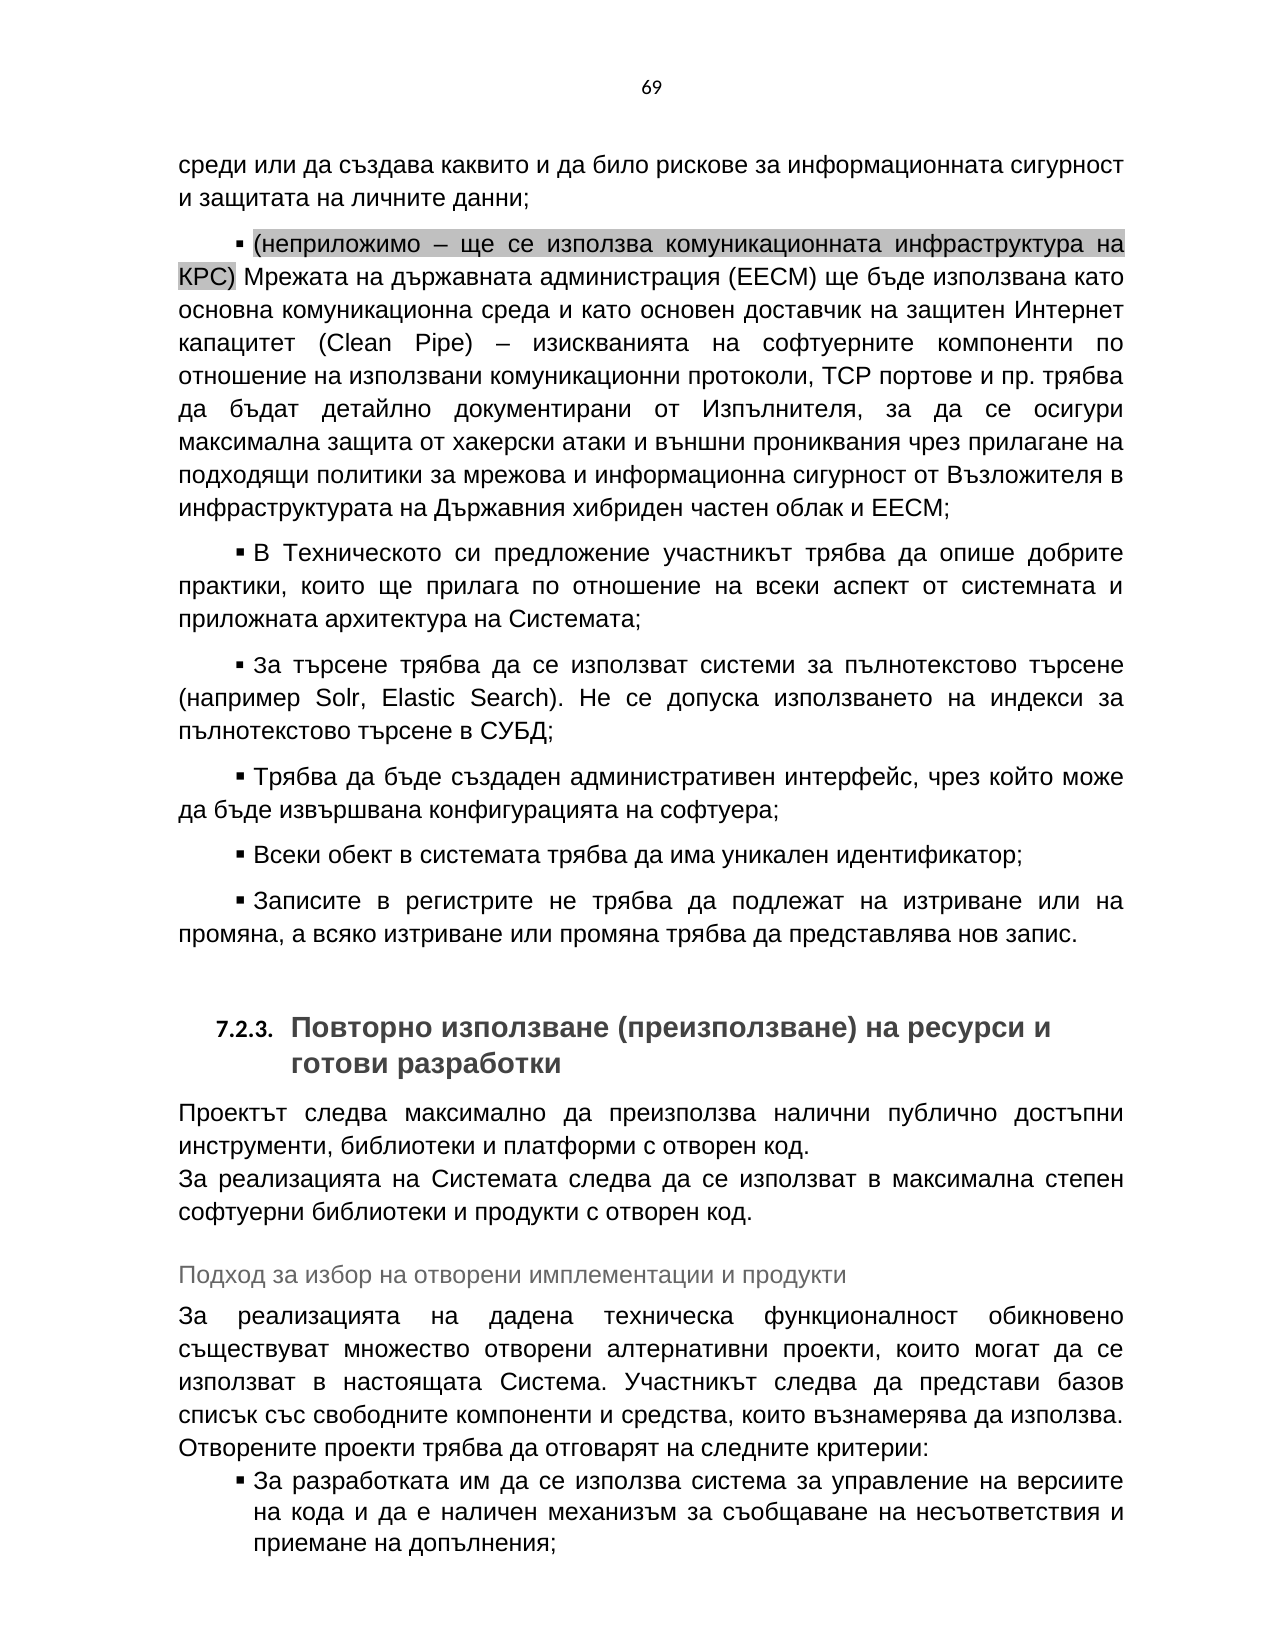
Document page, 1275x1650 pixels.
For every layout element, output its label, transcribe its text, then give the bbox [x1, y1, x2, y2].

list Трябва да бъде създаден административен интерфейс, чрез който може да бъде извършвана конфигурацията на софтуера; [178, 761, 1125, 823]
list среди или да създава каквито и да било рискове за информационната сигурност и защитата на личните данни; [178, 150, 1125, 212]
subtitle Подход за избор на отворени имплементации и продукти [178, 1259, 1125, 1288]
list Записите в регистрите не трябва да подлежат на изтриване или на промяна, а всяко изтриване или промяна трябва да представлява нов запис. [178, 886, 1125, 948]
list Всеки обект в системата трябва да има уникален идентификатор; [178, 840, 1125, 869]
list За разработката им да се използва система за управление на версиите на кода и да е наличен механизъм за съобщаване на несъответствия и приемане на допълнения; [234, 1466, 1125, 1556]
subtitle Повторно използване (преизползване) на ресурси и готови разработки [216, 1010, 1125, 1079]
list За търсене трябва да се използват системи за пълнотекстово търсене (например Solr, Elastic Search). Не се допуска използването на индекси за пълнотекстово търсене в СУБД; [178, 650, 1125, 745]
text За реализацията на дадена техническа функционалност обикновено съществуват множество отворени алтернативни проекти, които могат да се използват в настоящата система. Участникът следва да представи базов списък със свободните компоненти и средства, които възнамерява да използва. Отворените проекти трябва да отговарят на следните критерии: [178, 1301, 1125, 1462]
list В Техническото си предложение участникът трябва да опише добрите практики, които ще прилага по отношение на всеки аспект от системната и приложната архитектура на Системата; [178, 538, 1125, 633]
text Проектът следва максимално да преизползва налични публично достъпни инструменти, библиотеки и платформи с отворен код. [178, 1098, 1125, 1160]
list (неприложимо – ще се използва комуникационната инфраструктура на КРС) Мрежата на държавната администрация (ЕЕСМ) ще бъде използвана като основна комуникационна среда и като основен доставчик на защитен Интернет капацитет (Clean Pipe) – изискванията на софтуерните компоненти по отношение на използвани комуникационни протоколи, TCP портове и пр. трябва да бъдат детайлно документирани от Изпълнителя, за да се осигури максимална защита от хакерски атаки и външни прониквания чрез прилагане на подходящи политики за мрежова и информационна сигурност от Възложителя в инфраструктурата на Държавния хибриден частен облак и ЕЕСМ; [178, 228, 1125, 521]
text За реализацията на системата следва да се използват в максимална степен софтуерни библиотеки и продукти с отворен код. [178, 1164, 1125, 1226]
